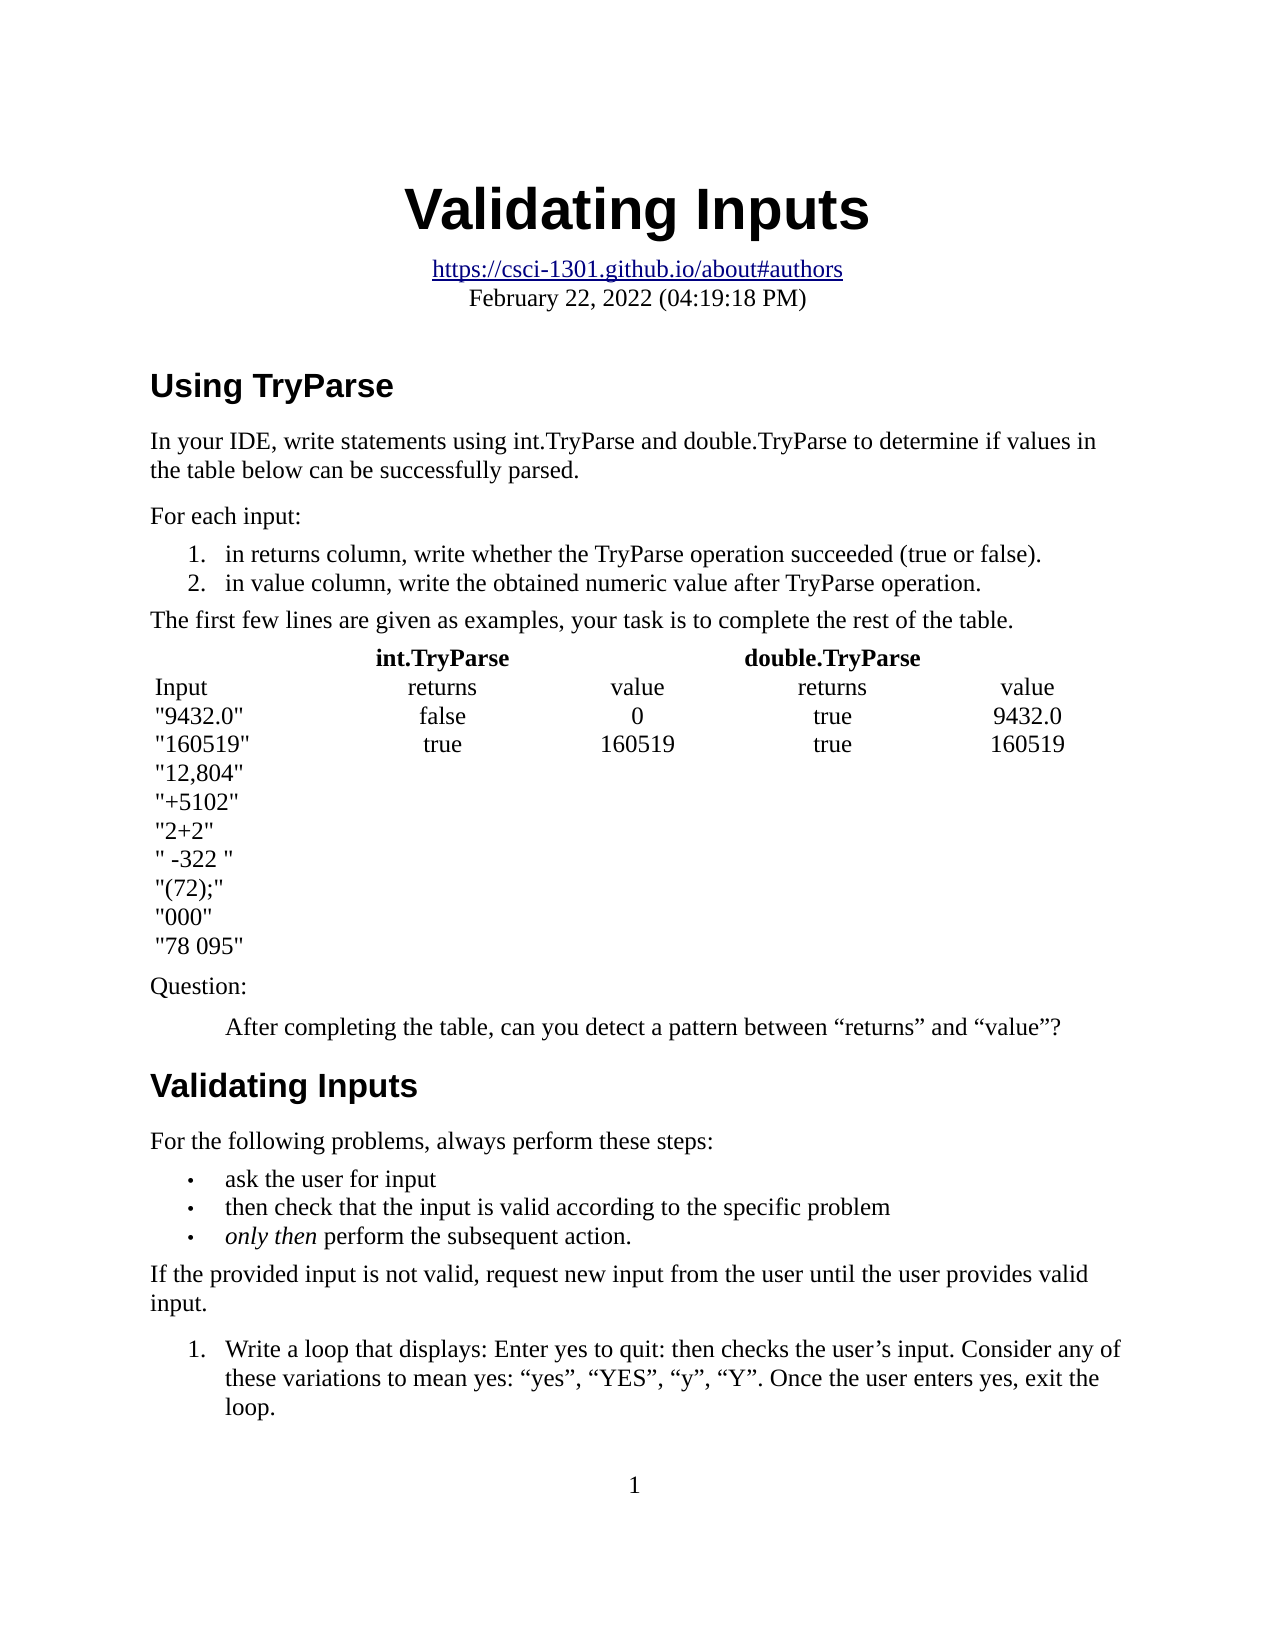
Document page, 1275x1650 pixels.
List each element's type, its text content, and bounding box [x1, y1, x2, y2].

table_cell [345, 873, 540, 902]
table_cell [540, 873, 735, 902]
table_cell [930, 787, 1125, 816]
table_header [540, 643, 735, 672]
table_cell [735, 931, 930, 959]
table_cell [345, 816, 540, 844]
table_cell "78 095" [150, 931, 345, 959]
table_cell 0 [540, 701, 735, 729]
table_cell "+5102" [150, 787, 345, 816]
table_cell [930, 902, 1125, 931]
text In your IDE, write statements using int.TryParse and double.TryParse to determine if values in the table below can be successfully parsed. [150, 426, 1125, 483]
table_cell true [735, 701, 930, 729]
table_cell [540, 931, 735, 959]
table_cell [930, 931, 1125, 959]
table_cell "12,804" [150, 758, 345, 787]
table_cell [540, 758, 735, 787]
table_cell [930, 845, 1125, 873]
table_cell value [930, 672, 1125, 701]
text For the following problems, always perform these steps: [150, 1126, 1125, 1155]
table_cell [345, 845, 540, 873]
table_cell [345, 758, 540, 787]
table_cell [735, 845, 930, 873]
table_cell [540, 902, 735, 931]
table_cell returns [735, 672, 930, 701]
table_cell " -322 " [150, 845, 345, 873]
list in value column, write the obtained numeric value after TryParse operation. [187, 568, 1125, 597]
subtitle Validating Inputs [150, 1066, 1125, 1104]
text If the provided input is not valid, request new input from the user until the user provides valid input. [150, 1259, 1125, 1316]
table_cell "(72);" [150, 873, 345, 902]
table_cell 160519 [540, 730, 735, 758]
table_cell [930, 758, 1125, 787]
table_cell "9432.0" [150, 701, 345, 729]
table_header double.TryParse [735, 643, 930, 672]
table_cell 160519 [930, 730, 1125, 758]
table_cell [540, 845, 735, 873]
table_cell "2+2" [150, 816, 345, 844]
list Write a loop that displays: Enter yes to quit: then checks the user’s input. Consider any of these variations to mean yes: “yes”, “YES”, “y”, “Y”. Once the user enters yes, exit the loop. [187, 1334, 1125, 1421]
text For each input: [150, 501, 1125, 530]
text https://csci-1301.github.io/about#authors [150, 254, 1125, 283]
table_cell true [735, 730, 930, 758]
table_header int.TryParse [345, 643, 540, 672]
list in returns column, write whether the TryParse operation succeeded (true or false). [187, 539, 1125, 568]
table_cell true [345, 730, 540, 758]
table_header [930, 643, 1125, 672]
subtitle Using TryParse [150, 366, 1125, 404]
text The first few lines are given as examples, your task is to complete the rest of the table. [150, 606, 1125, 634]
table_cell "000" [150, 902, 345, 931]
table_cell [345, 902, 540, 931]
title Validating Inputs [150, 175, 1125, 242]
table_cell 9432.0 [930, 701, 1125, 729]
table_cell [735, 902, 930, 931]
table_cell [735, 816, 930, 844]
list then check that the input is valid according to the specific problem [187, 1192, 1125, 1221]
table_cell false [345, 701, 540, 729]
table_cell [540, 816, 735, 844]
text After completing the table, can you detect a pattern between “returns” and “value”? [225, 1012, 1125, 1041]
table_cell [540, 787, 735, 816]
list ask the user for input [187, 1164, 1125, 1192]
table_cell [735, 787, 930, 816]
text Question: [150, 971, 1125, 1000]
table_cell [735, 873, 930, 902]
list only then perform the subsequent action. [187, 1221, 1125, 1250]
table_cell [735, 758, 930, 787]
table_cell returns [345, 672, 540, 701]
table_cell value [540, 672, 735, 701]
table_cell Input [150, 672, 345, 701]
table_cell [930, 816, 1125, 844]
table_cell [345, 931, 540, 959]
text February 22, 2022 (04:19:18 PM) [150, 283, 1125, 312]
table_cell [345, 787, 540, 816]
table_cell "160519" [150, 730, 345, 758]
table_cell [930, 873, 1125, 902]
table_header [150, 643, 345, 672]
